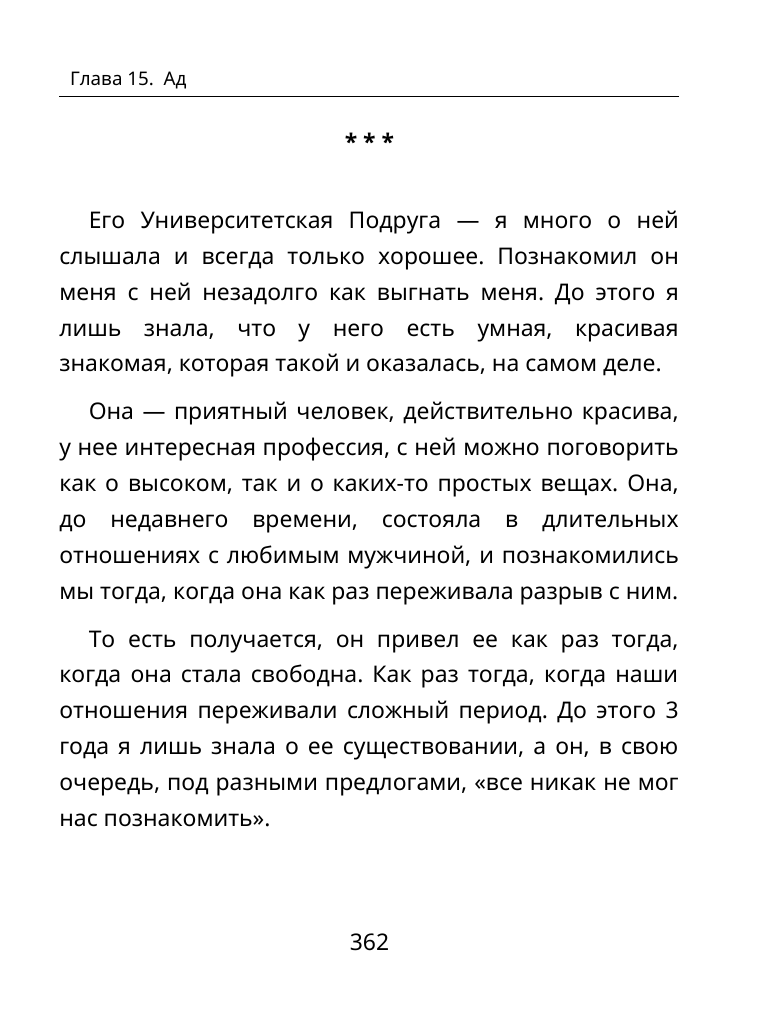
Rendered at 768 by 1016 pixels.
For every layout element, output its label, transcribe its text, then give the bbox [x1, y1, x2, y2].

text Она — приятный человек, действительно красива, у нее интересная профессия, с ней можно поговорить как о высоком, так и о каких-то простых вещах. Она, до недавнего времени, состояла в длительных отношениях с любимым мужчиной, и познакомились мы тогда, когда она как раз переживала разрыв с ним. [59, 395, 679, 606]
text То есть получается, он привел ее как раз тогда, когда она стала свободна. Как раз тогда, когда наши отношения переживали сложный период. До этого 3 года я лишь знала о ее существовании, а он, в свою очередь, под разными предлогами, «все никак не мог нас познакомить». [59, 622, 679, 833]
text Его Университетская Подруга — я много о ней слышала и всегда только хорошее. Познакомил он меня с ней незадолго как выгнать меня. До этого я лишь знала, что у него есть умная, красивая знакомая, которая такой и оказалась, на самом деле. [59, 204, 679, 379]
subtitle * * * [59, 126, 679, 157]
